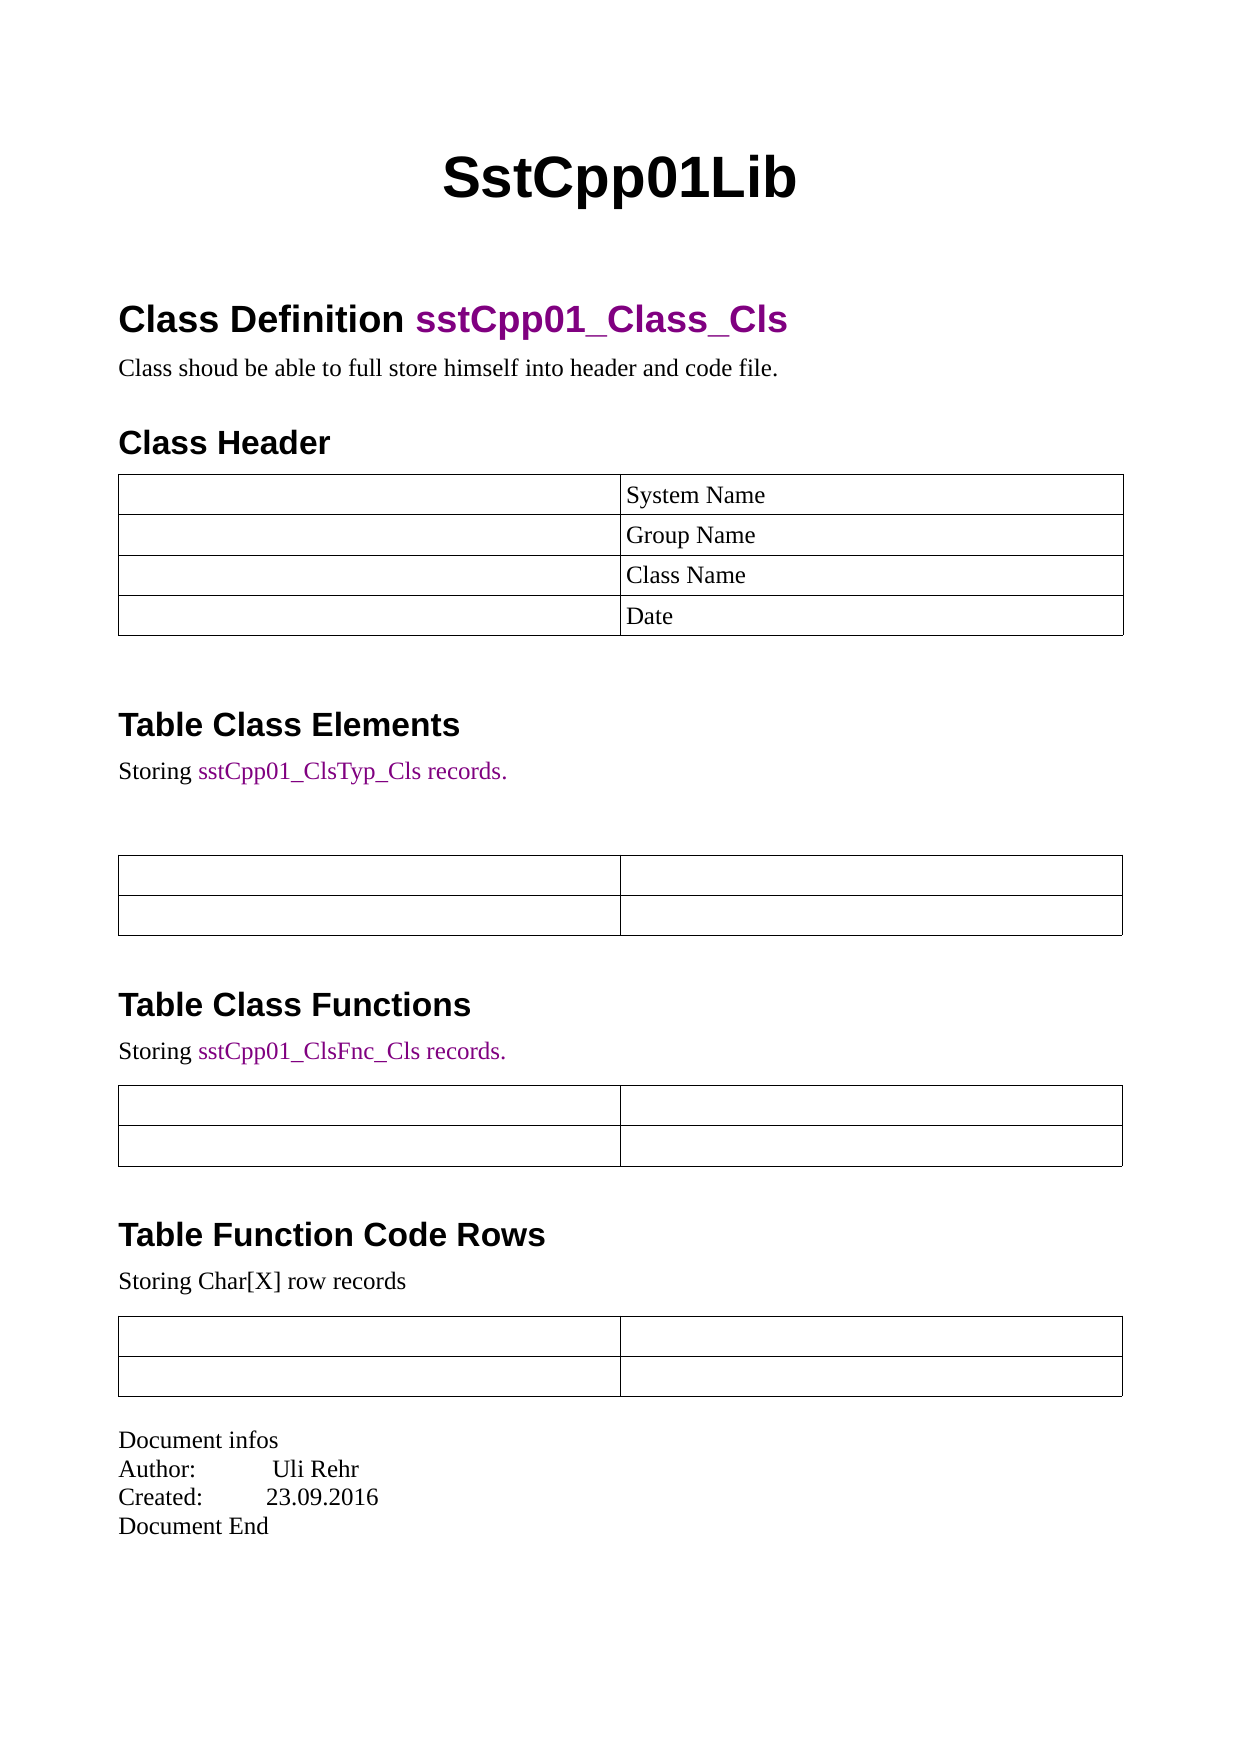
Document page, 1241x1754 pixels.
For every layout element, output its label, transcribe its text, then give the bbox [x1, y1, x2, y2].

table_header [621, 856, 1122, 895]
table_cell Date [621, 596, 1123, 635]
subtitle Class Definition sstCpp01_Class_Cls [118, 297, 1122, 340]
subtitle Class Header [118, 423, 1122, 461]
table_cell [119, 896, 620, 935]
text Document infos [118, 1425, 1122, 1454]
table_header [621, 1086, 1122, 1125]
table_header [119, 856, 620, 895]
table_cell [621, 1357, 1122, 1396]
text Author: Uli Rehr [118, 1454, 1122, 1482]
title SstCpp01Lib [118, 143, 1122, 210]
table_cell [119, 515, 620, 554]
subtitle Table Class Functions [118, 985, 1122, 1023]
table_cell [621, 1126, 1122, 1166]
text Storing sstCpp01_ClsFnc_Cls records. [118, 1036, 1122, 1065]
table_header [119, 475, 620, 514]
table_header System Name [621, 475, 1123, 514]
table_header [119, 1086, 620, 1125]
table_cell [119, 1126, 620, 1166]
table_cell [119, 1357, 620, 1396]
table_cell Group Name [621, 515, 1123, 554]
text Storing sstCpp01_ClsTyp_Cls records. [118, 756, 1122, 785]
text Class shoud be able to full store himself into header and code file. [118, 353, 1122, 382]
table_cell [119, 596, 620, 635]
table_cell [119, 556, 620, 595]
table_header [119, 1317, 620, 1356]
text Created: 23.09.2016 [118, 1482, 1122, 1511]
text Document End [118, 1511, 1122, 1540]
table_cell Class Name [621, 556, 1123, 595]
table_cell [621, 896, 1122, 935]
table_header [621, 1317, 1122, 1356]
text Storing Char[X] row records [118, 1266, 1122, 1295]
subtitle Table Class Elements [118, 705, 1122, 744]
subtitle Table Function Code Rows [118, 1215, 1122, 1254]
